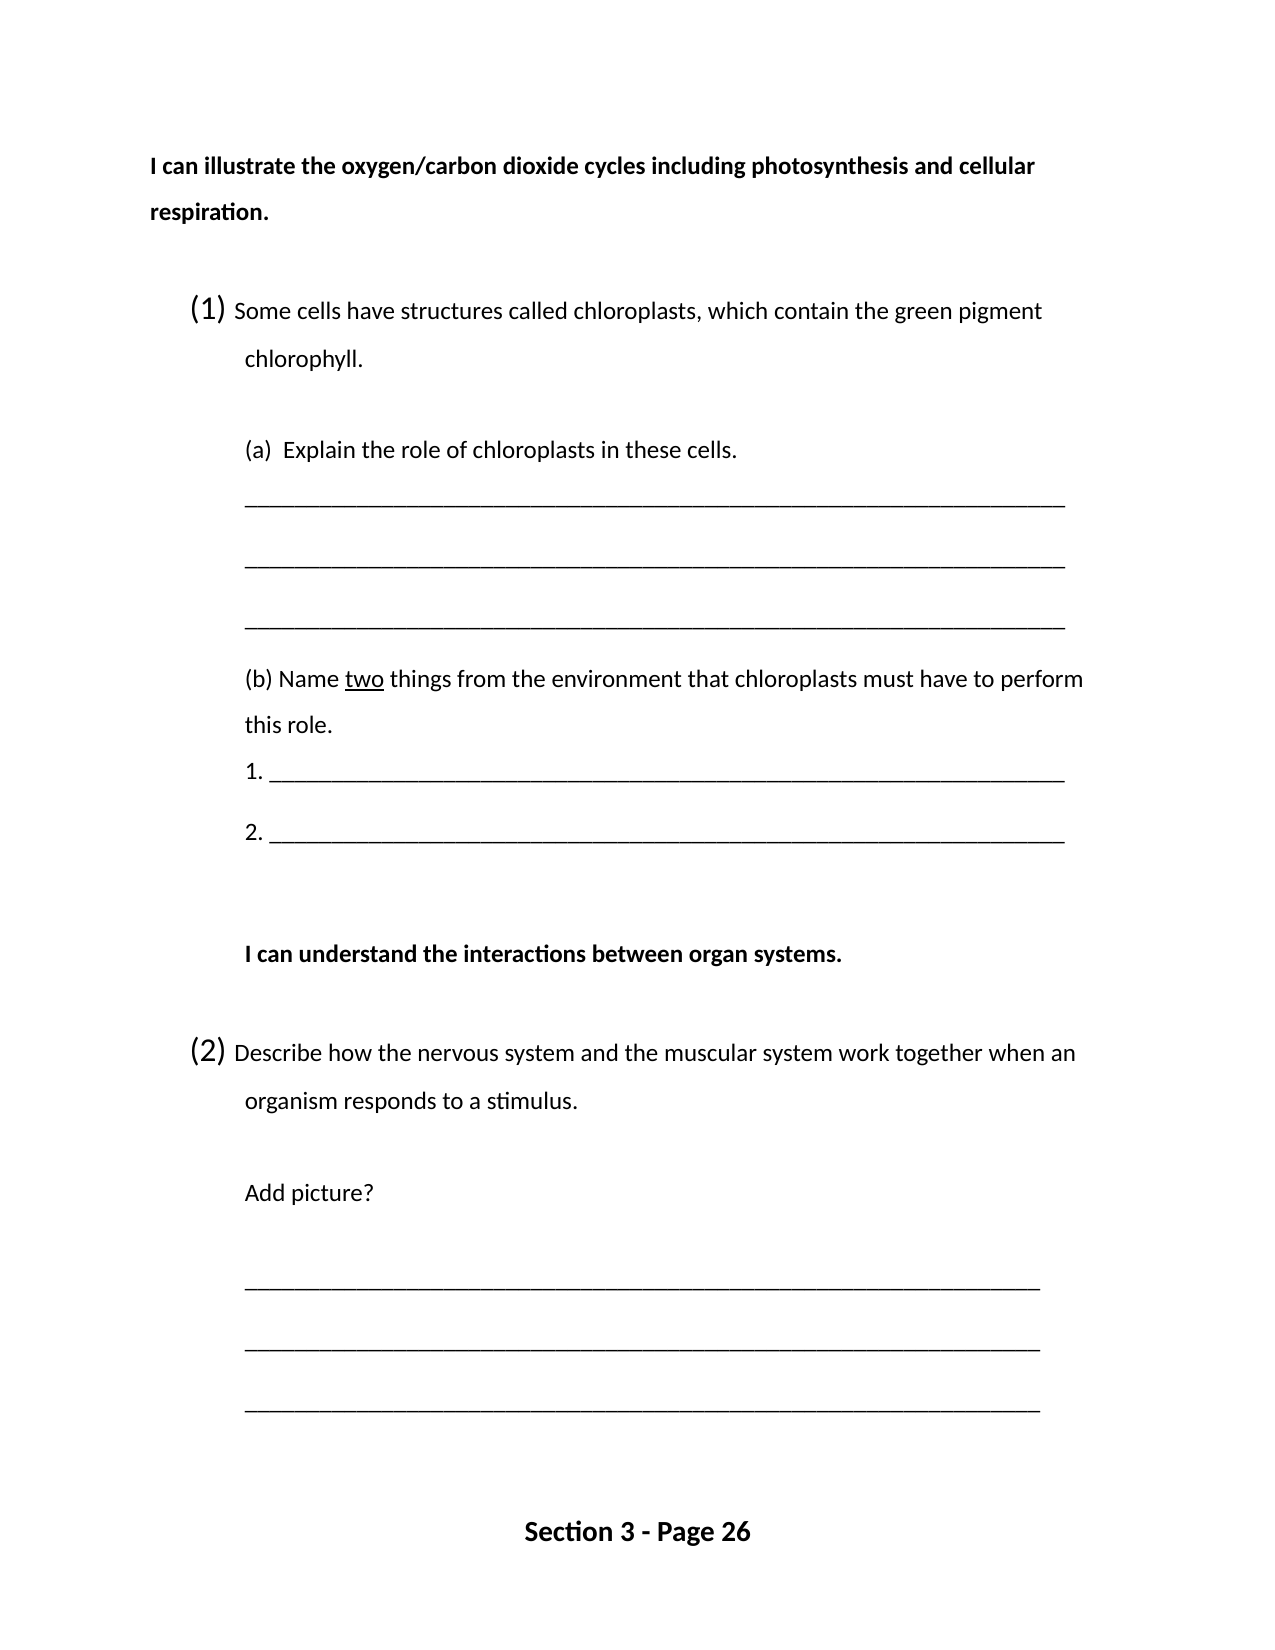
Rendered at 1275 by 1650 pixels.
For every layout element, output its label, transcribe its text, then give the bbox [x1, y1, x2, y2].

list 1. ________________________________________________________________ 2. ________________________________________________________________ [189, 755, 1125, 907]
list (b) Name two things from the environment that chloroplasts must have to perform this role. [189, 663, 1125, 740]
list I can understand the interactions between organ systems. [189, 938, 1125, 968]
text I can illustrate the oxygen/carbon dioxide cycles including photosynthesis and cellular respiration. [150, 150, 1125, 272]
list Some cells have structures called chloroplasts, which contain the green pigment chlorophyll. (a) Explain the role of chloroplasts in these cells. [189, 287, 1125, 465]
list Describe how the nervous system and the muscular system work together when an organism responds to a stimulus. Add picture? [189, 1029, 1125, 1249]
list __________________________________________________________________ __________________________________________________________________ __________________________________________________________________ [189, 480, 1125, 633]
list ________________________________________________________________ ________________________________________________________________ ________________________________________________________________ [189, 1263, 1125, 1416]
